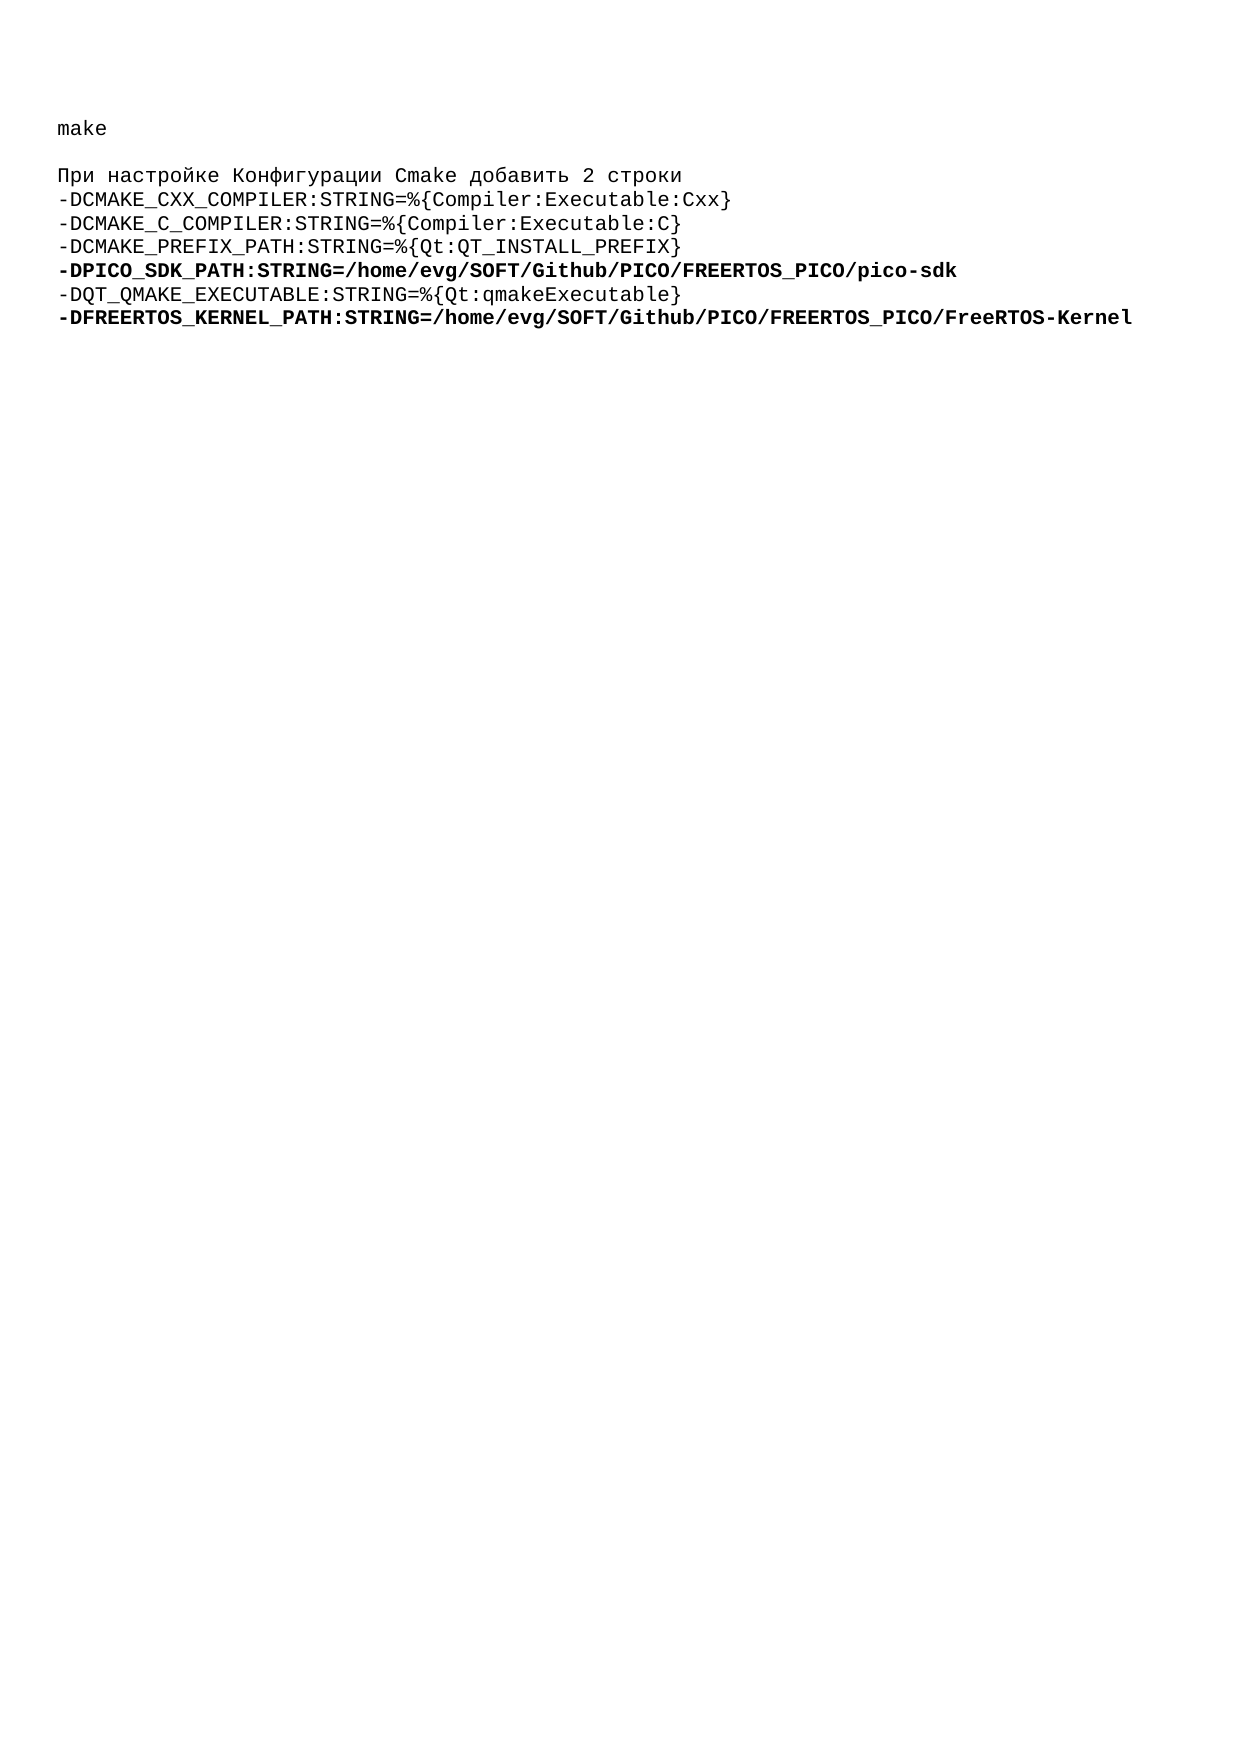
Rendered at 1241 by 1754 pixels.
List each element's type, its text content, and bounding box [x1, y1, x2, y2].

text -DQT_QMAKE_EXECUTABLE:STRING=%{Qt:qmakeExecutable} [57, 284, 1182, 307]
text -DCMAKE_CXX_COMPILER:STRING=%{Compiler:Executable:Cxx} [57, 189, 1182, 213]
text -DFREERTOS_KERNEL_PATH:STRING=/home/evg/SOFT/Github/PICO/FREERTOS_PICO/FreeRTOS-Kernel [57, 307, 1182, 331]
text make [57, 118, 1182, 142]
text -DCMAKE_C_COMPILER:STRING=%{Compiler:Executable:C} [57, 213, 1182, 236]
text -DPICO_SDK_PATH:STRING=/home/evg/SOFT/Github/PICO/FREERTOS_PICO/pico-sdk [57, 260, 1182, 284]
text При настройке Конфигурации Сmake добавить 2 строки [57, 165, 1182, 189]
text -DCMAKE_PREFIX_PATH:STRING=%{Qt:QT_INSTALL_PREFIX} [57, 236, 1182, 260]
